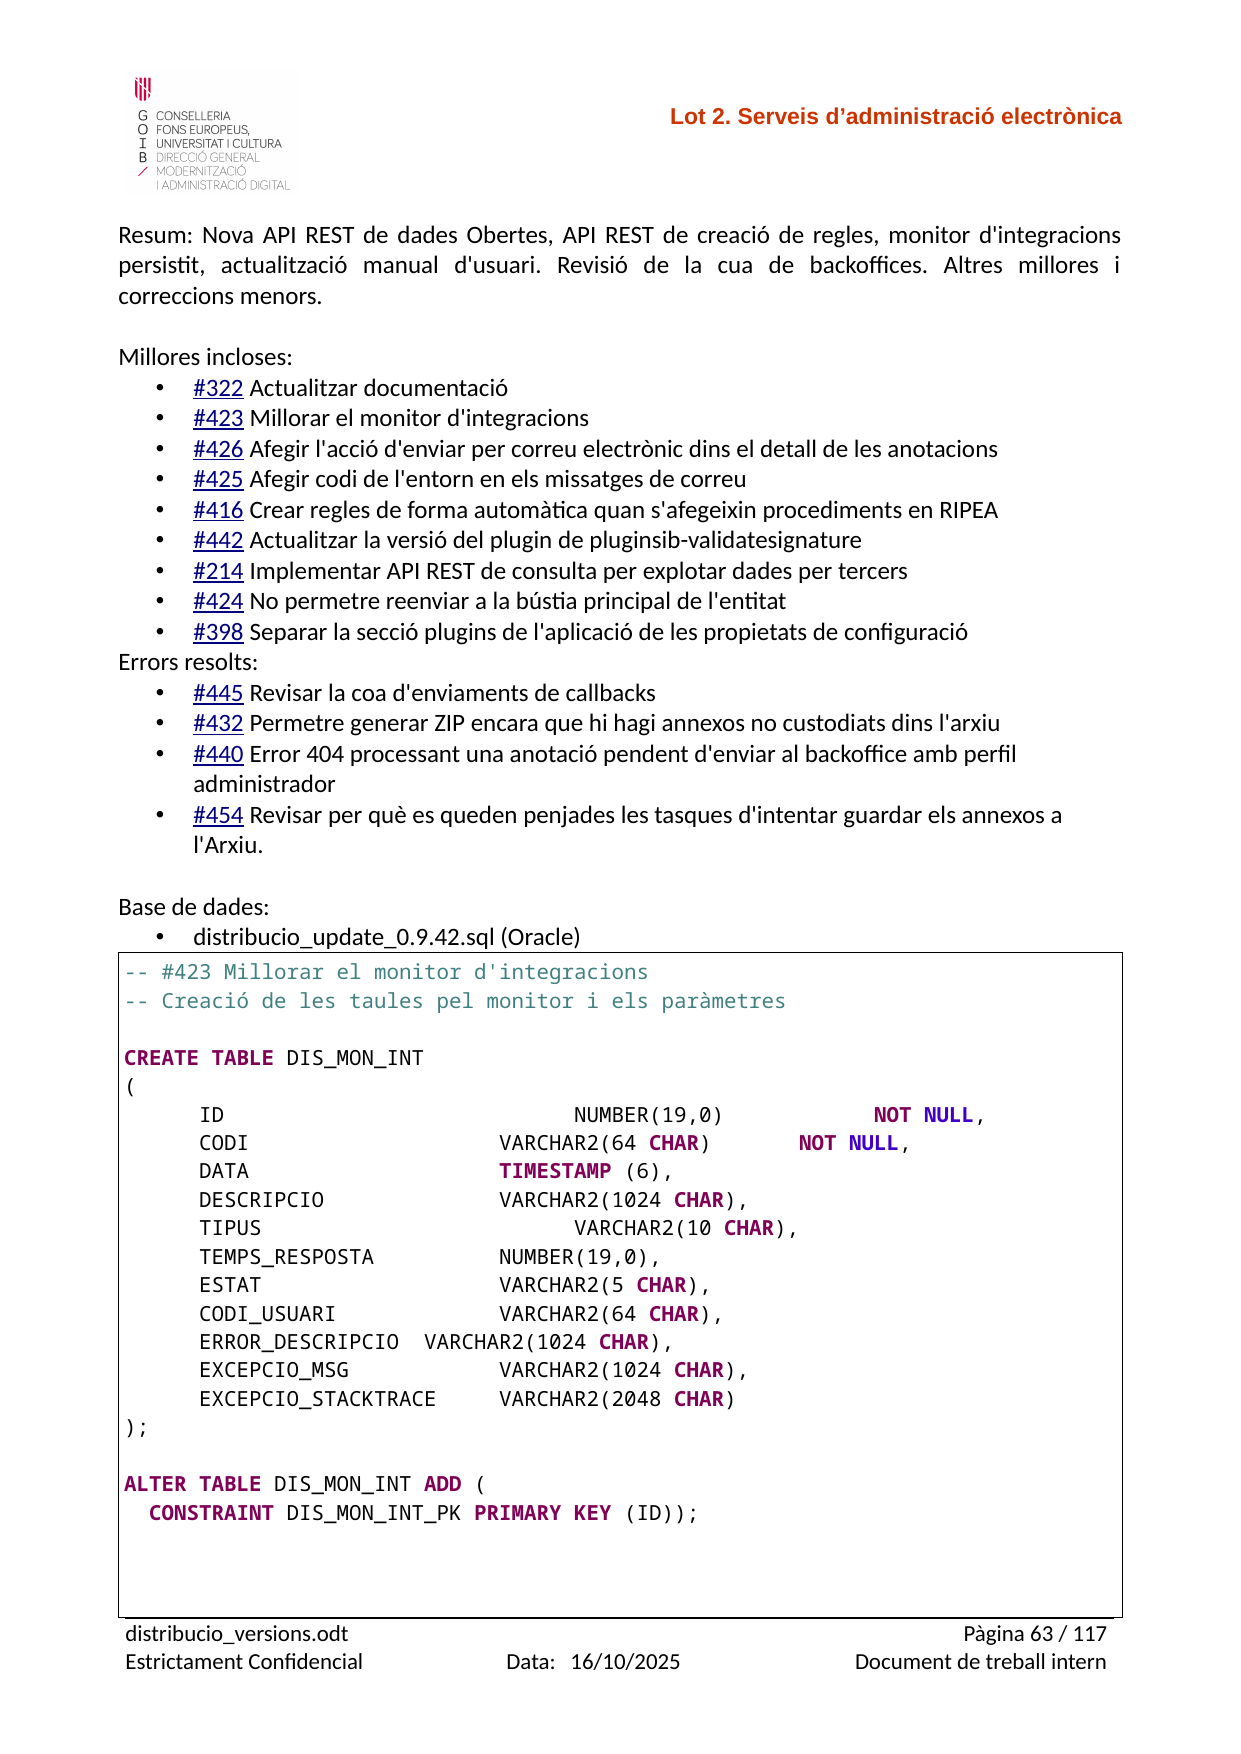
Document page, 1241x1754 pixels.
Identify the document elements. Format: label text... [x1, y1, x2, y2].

table_header -- #423 Millorar el monitor d'integracions -- Creació de les taules pel monitor i els paràmetres CREATE TABLE DIS_MON_INT ( ID NUMBER(19,0) NOT NULL, CODI VARCHAR2(64 CHAR) NOT NULL, DATA TIMESTAMP (6), DESCRIPCIO VARCHAR2(1024 CHAR), TIPUS VARCHAR2(10 CHAR), TEMPS_RESPOSTA NUMBER(19,0), ESTAT VARCHAR2(5 CHAR), CODI_USUARI VARCHAR2(64 CHAR), ERROR_DESCRIPCIO VARCHAR2(1024 CHAR), EXCEPCIO_MSG VARCHAR2(1024 CHAR), EXCEPCIO_STACKTRACE VARCHAR2(2048 CHAR) ); ALTER TABLE DIS_MON_INT ADD ( CONSTRAINT DIS_MON_INT_PK PRIMARY KEY (ID)); [119, 953, 1122, 1617]
list #426 Afegir l'acció d'enviar per correu electrònic dins el detall de les anotacions [156, 433, 1122, 463]
list #442 Actualitzar la versió del plugin de pluginsib-validatesignature [156, 524, 1122, 555]
list distribucio_update_0.9.42.sql (Oracle) [156, 921, 1122, 952]
list #445 Revisar la coa d'enviaments de callbacks [156, 677, 1122, 707]
list #423 Millorar el monitor d'integracions [156, 402, 1122, 433]
list #416 Crear regles de forma automàtica quan s'afegeixin procediments en RIPEA [156, 494, 1122, 524]
list #440 Error 404 processant una anotació pendent d'enviar al backoffice amb perfil administrador [156, 738, 1122, 799]
text Base de dades: [118, 891, 1122, 921]
list #432 Permetre generar ZIP encara que hi hagi annexos no custodiats dins l'arxiu [156, 707, 1122, 738]
list #322 Actualitzar documentació [156, 372, 1122, 402]
text Resum: Nova API REST de dades Obertes, API REST de creació de regles, monitor d'integracions persistit, actualització manual d'usuari. Revisió de la cua de backoffices. Altres millores i correccions menors. [118, 219, 1122, 311]
picture [126, 70, 299, 197]
text Errors resolts: [118, 646, 1122, 677]
list #424 No permetre reenviar a la bústia principal de l'entitat [156, 585, 1122, 616]
list #425 Afegir codi de l'entorn en els missatges de correu [156, 463, 1122, 494]
list #214 Implementar API REST de consulta per explotar dades per tercers [156, 555, 1122, 585]
list #454 Revisar per què es queden penjades les tasques d'intentar guardar els annexos a l'Arxiu. [156, 799, 1122, 860]
list #398 Separar la secció plugins de l'aplicació de les propietats de configuració [156, 616, 1122, 646]
text Millores incloses: [118, 341, 1122, 372]
